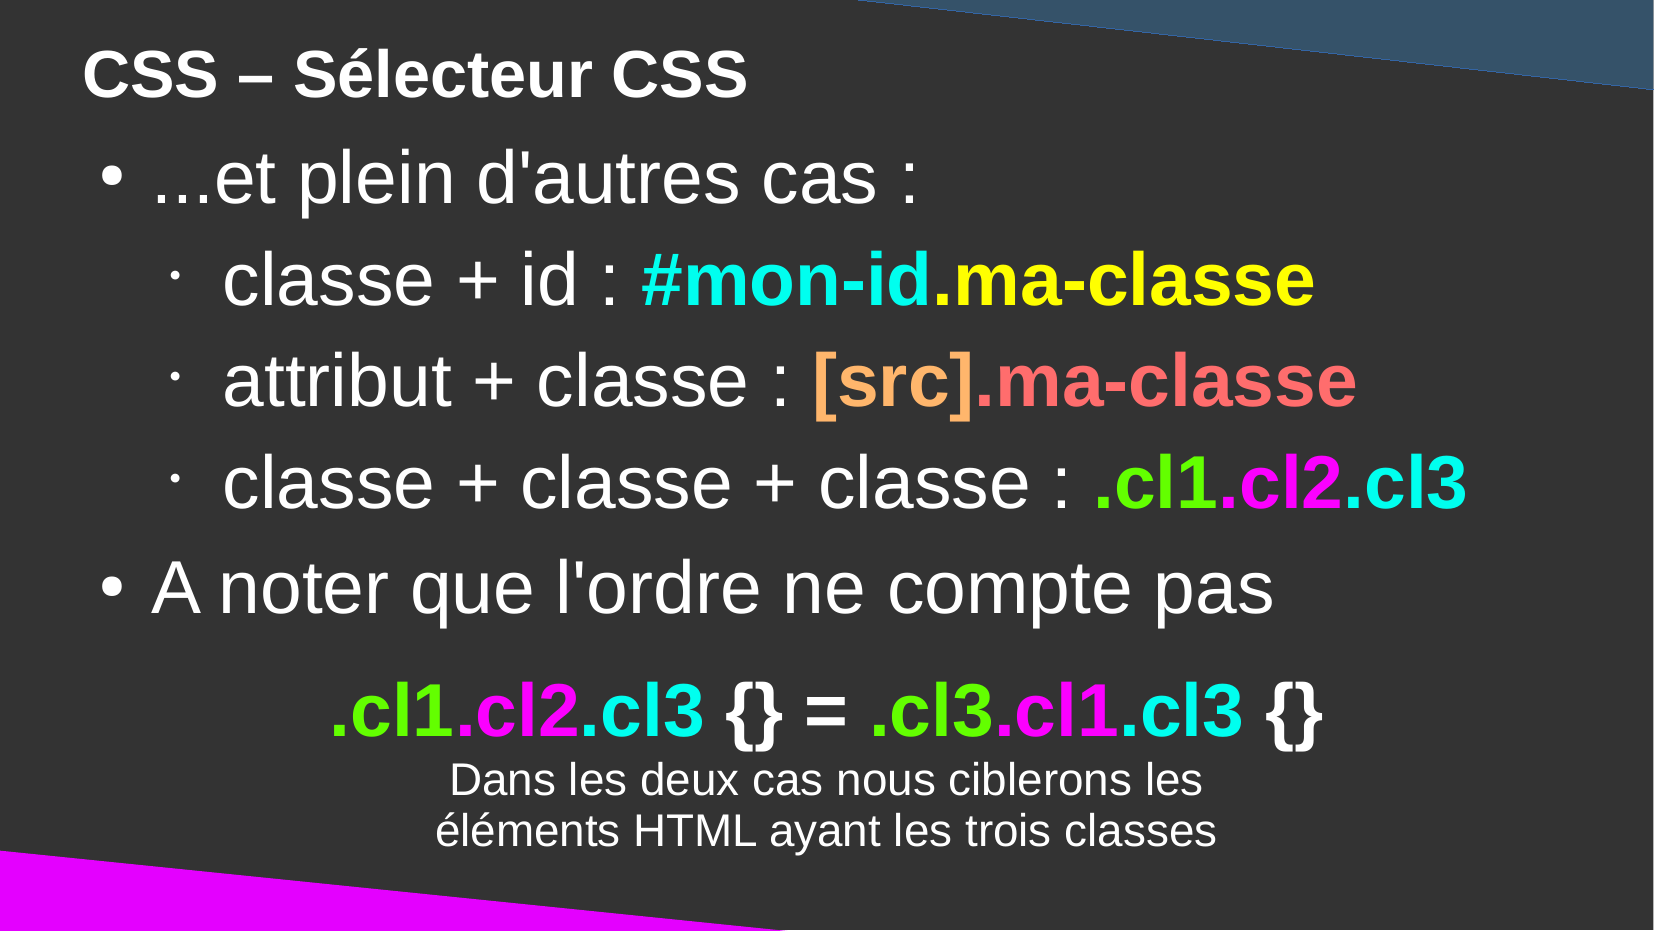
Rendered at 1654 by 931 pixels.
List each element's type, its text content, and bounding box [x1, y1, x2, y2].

title Dans les deux cas nous ciblerons les éléments HTML ayant les trois classes [431, 753, 1223, 857]
title CSS – Sélecteur CSS [82, 37, 1571, 114]
text_box [858, 0, 1654, 90]
text_box .cl1.cl2.cl3 {} = .cl3.cl1.cl3 {} [312, 661, 1341, 761]
list ...et plein d'autres cas : classe + id : #mon-id.ma-classe attribut + classe : [src].ma-classe classe + classe + classe : .cl1.cl2.cl3 A noter que l'ordre ne compte pas [80, 135, 1605, 638]
text_box [0, 850, 788, 931]
